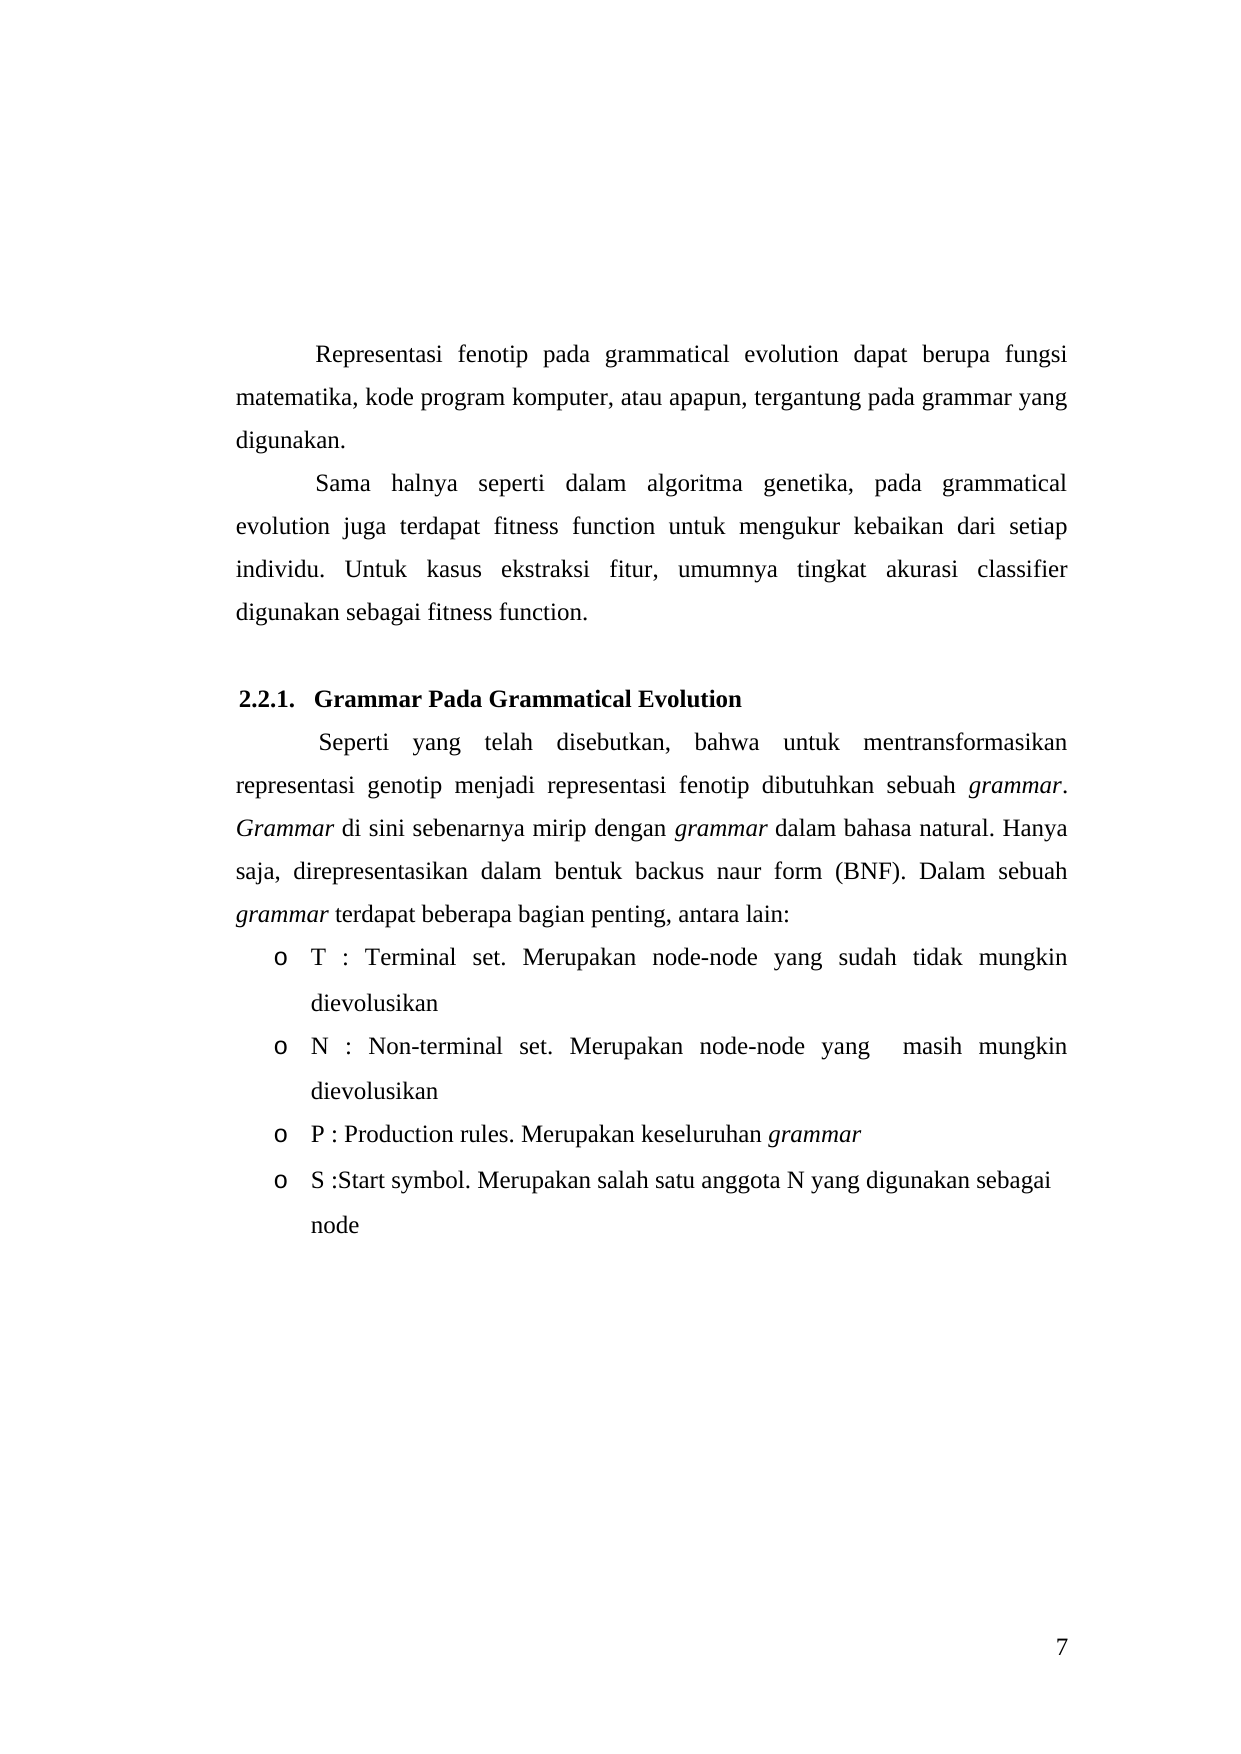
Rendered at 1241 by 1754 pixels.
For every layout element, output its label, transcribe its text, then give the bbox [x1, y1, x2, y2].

text Representasi fenotip pada grammatical evolution dapat berupa fungsi matematika, kode program komputer, atau apapun, tergantung pada grammar yang digunakan. [236, 339, 1068, 454]
list T : Terminal set. Merupakan node-node yang sudah tidak mungkin dievolusikan [273, 942, 1068, 1016]
list N : Non-terminal set. Merupakan node-node yang masih mungkin dievolusikan [273, 1031, 1068, 1105]
text Sama halnya seperti dalam algoritma genetika, pada grammatical evolution juga terdapat fitness function untuk mengukur kebaikan dari setiap individu. Untuk kasus ekstraksi fitur, umumnya tingkat akurasi classifier digunakan sebagai fitness function. [236, 468, 1068, 626]
text Seperti yang telah disebutkan, bahwa untuk mentransformasikan representasi genotip menjadi representasi fenotip dibutuhkan sebuah grammar. Grammar di sini sebenarnya mirip dengan grammar dalam bahasa natural. Hanya saja, direpresentasikan dalam bentuk backus naur form (BNF). Dalam sebuah grammar terdapat beberapa bagian penting, antara lain: [236, 727, 1068, 928]
list S :Start symbol. Merupakan salah satu anggota N yang digunakan sebagai node [273, 1165, 1068, 1239]
list P : Production rules. Merupakan keseluruhan grammar [273, 1119, 1068, 1150]
subtitle Grammar Pada Grammatical Evolution [239, 684, 1068, 712]
